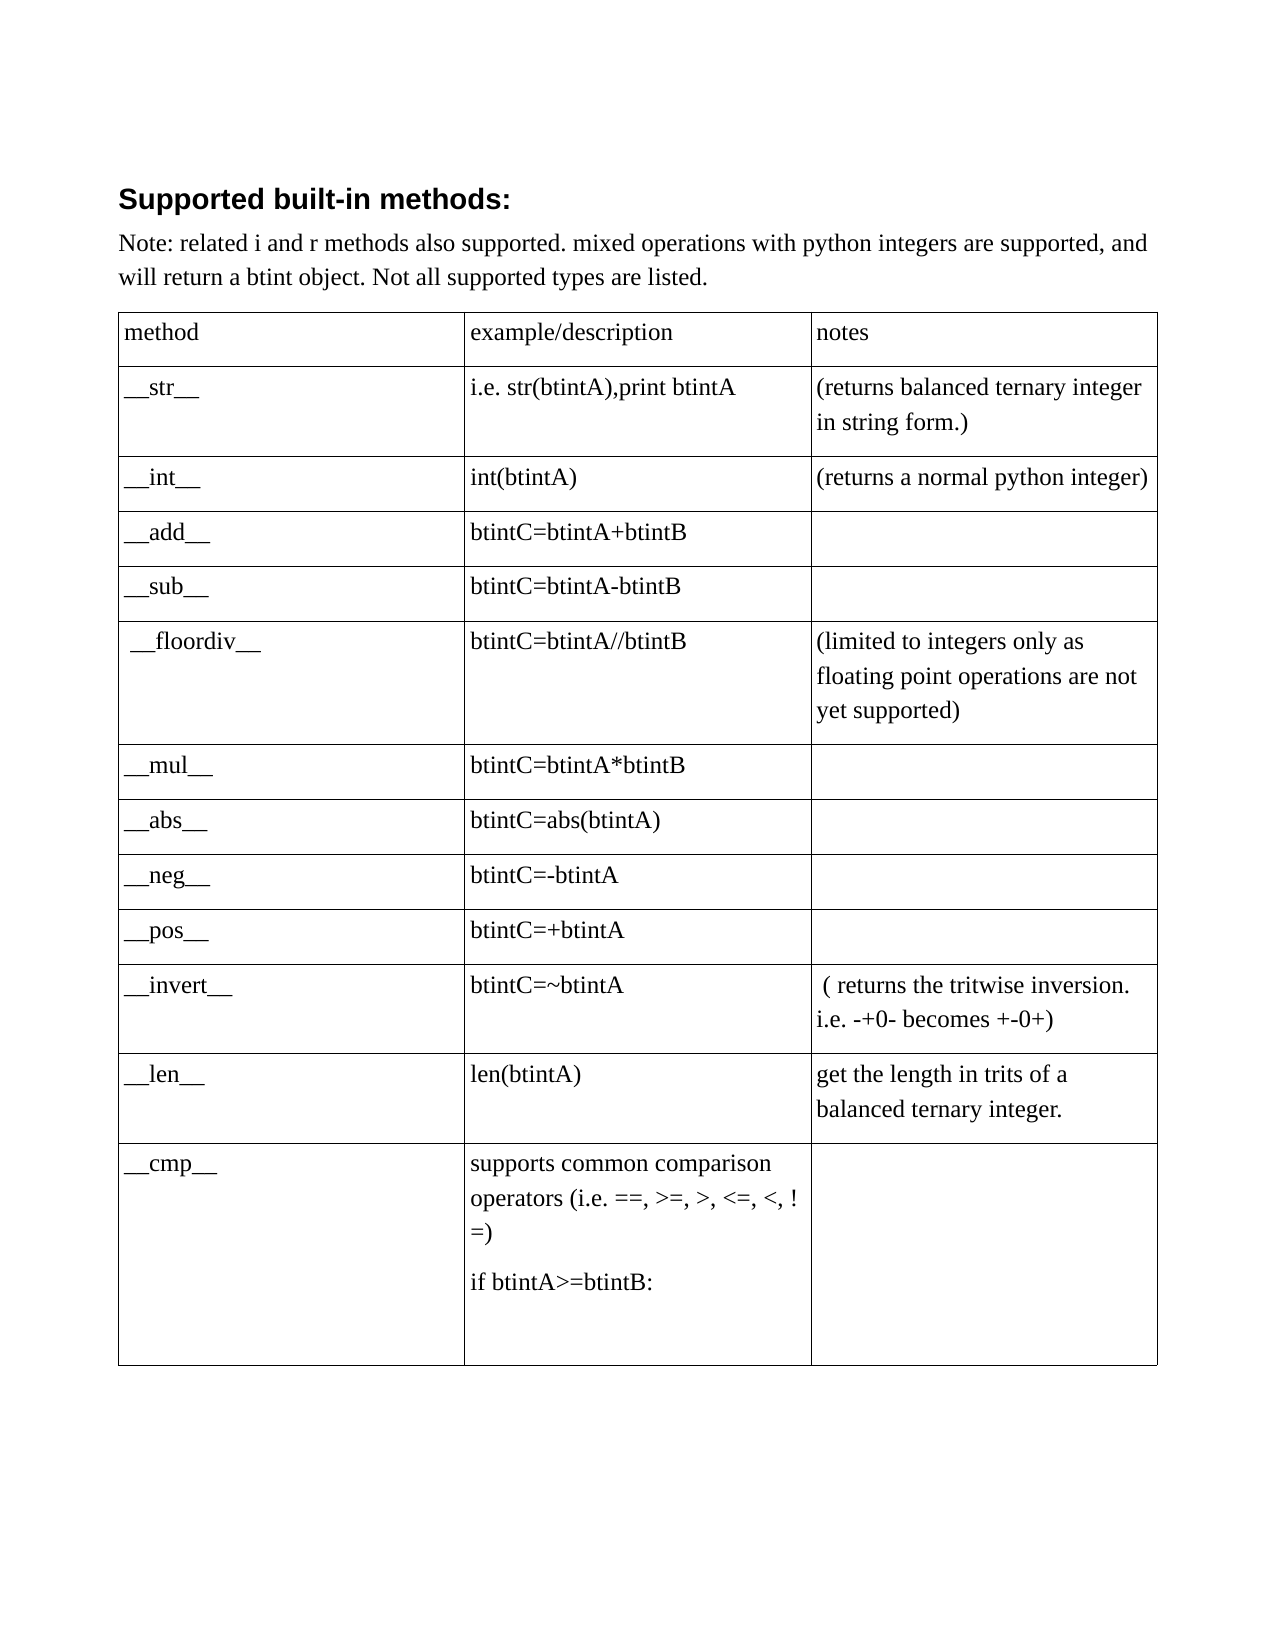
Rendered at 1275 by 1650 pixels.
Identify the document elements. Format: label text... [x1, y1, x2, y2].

table_cell __neg__ [119, 855, 464, 909]
table_cell __len__ [119, 1054, 464, 1143]
table_cell __int__ [119, 457, 464, 511]
table_cell [812, 910, 1157, 964]
table_cell [812, 745, 1157, 799]
table_cell btintC=~btintA [465, 965, 811, 1053]
table_cell [812, 512, 1157, 566]
table_cell supports common comparison operators (i.e. ==, >=, >, <=, <, !=) if btintA>=btintB: [465, 1144, 811, 1365]
table_cell btintC=abs(btintA) [465, 800, 811, 854]
table_cell btintC=btintA*btintB [465, 745, 811, 799]
table_cell [812, 567, 1157, 621]
table_cell __abs__ [119, 800, 464, 854]
table_cell btintC=btintA//btintB [465, 622, 811, 744]
table_cell [812, 1144, 1157, 1365]
table_cell __pos__ [119, 910, 464, 964]
subtitle Supported built-in methods: [118, 182, 1157, 216]
table_cell btintC=+btintA [465, 910, 811, 964]
table_header notes [812, 313, 1157, 366]
table_cell __str__ [119, 367, 464, 456]
table_cell (limited to integers only as floating point operations are not yet supported) [812, 622, 1157, 744]
table_cell btintC=btintA+btintB [465, 512, 811, 566]
table_cell [812, 855, 1157, 909]
table_cell (returns balanced ternary integer in string form.) [812, 367, 1157, 456]
table_cell __floordiv__ [119, 622, 464, 744]
table_cell __invert__ [119, 965, 464, 1053]
table_cell btintC=btintA-btintB [465, 567, 811, 621]
table_cell (returns a normal python integer) [812, 457, 1157, 511]
text Note: related i and r methods also supported. mixed operations with python integers are supported, and will return a btint object. Not all supported types are listed. [118, 228, 1157, 291]
table_cell __add__ [119, 512, 464, 566]
table_cell __mul__ [119, 745, 464, 799]
table_cell __cmp__ [119, 1144, 464, 1365]
table_header method [119, 313, 464, 366]
table_cell get the length in trits of a balanced ternary integer. [812, 1054, 1157, 1143]
table_cell __sub__ [119, 567, 464, 621]
table_cell len(btintA) [465, 1054, 811, 1143]
table_cell int(btintA) [465, 457, 811, 511]
table_cell ( returns the tritwise inversion. i.e. -+0- becomes +-0+) [812, 965, 1157, 1053]
table_cell [812, 800, 1157, 854]
table_header example/description [465, 313, 811, 366]
table_cell btintC=-btintA [465, 855, 811, 909]
table_cell i.e. str(btintA),print btintA [465, 367, 811, 456]
